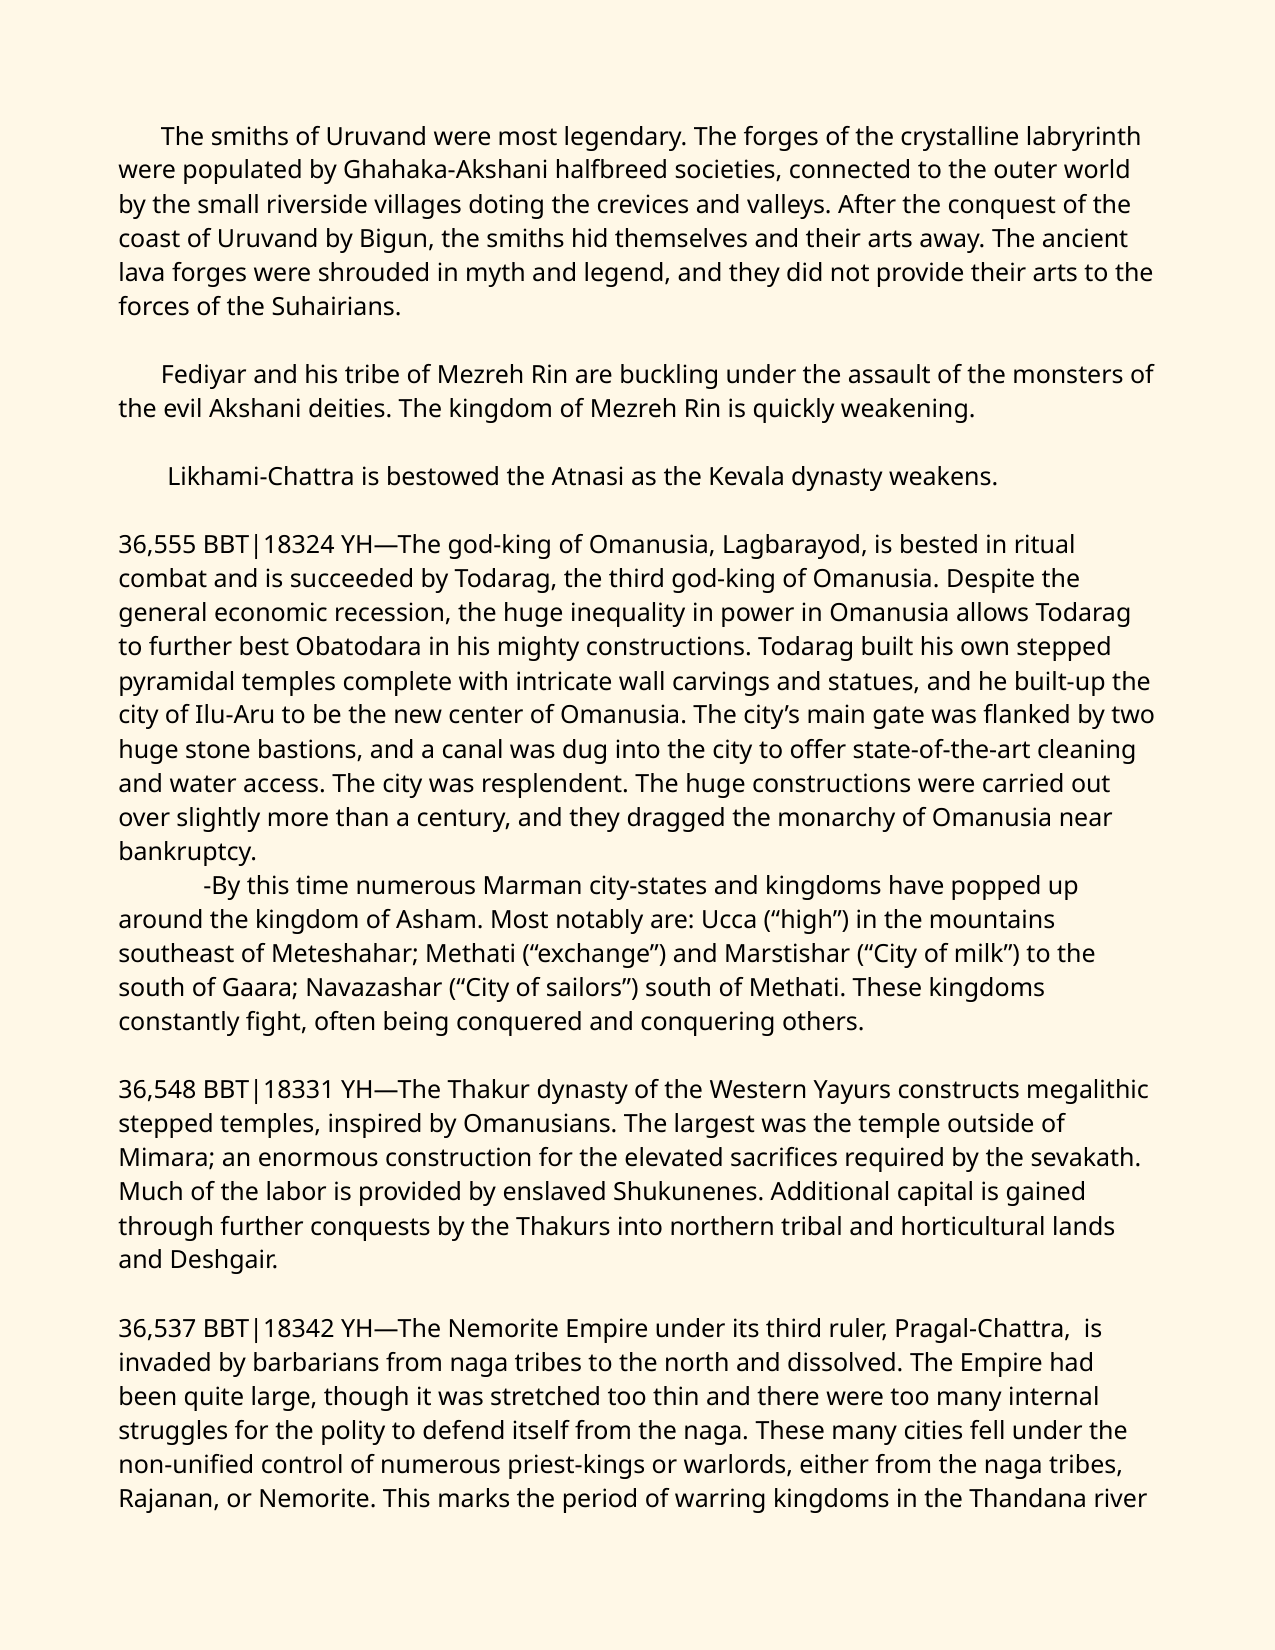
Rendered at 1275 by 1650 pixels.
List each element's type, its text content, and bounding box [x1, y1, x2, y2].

text 36,548 BBT|18331 YH—The Thakur dynasty of the Western Yayurs constructs megalithic stepped temples, inspired by Omanusians. The largest was the temple outside of Mimara; an enormous construction for the elevated sacrifices required by the sevakath. Much of the labor is provided by enslaved Shukunenes. Additional capital is gained through further conquests by the Thakurs into northern tribal and horticultural lands and Deshgair. [118, 1072, 1157, 1276]
text Likhami-Chattra is bestowed the Atnasi as the Kevala dynasty weakens. [118, 459, 1157, 493]
text Fediyar and his tribe of Mezreh Rin are buckling under the assault of the monsters of the evil Akshani deities. The kingdom of Mezreh Rin is quickly weakening. [118, 357, 1157, 425]
text -By this time numerous Marman city-states and kingdoms have popped up around the kingdom of Asham. Most notably are: Ucca (“high”) in the mountains southeast of Meteshahar; Methati (“exchange”) and Marstishar (“City of milk”) to the south of Gaara; Navazashar (“City of sailors”) south of Methati. These kingdoms constantly fight, often being conquered and conquering others. [118, 867, 1157, 1038]
text 36,555 BBT|18324 YH—The god-king of Omanusia, Lagbarayod, is bested in ritual combat and is succeeded by Todarag, the third god-king of Omanusia. Despite the general economic recession, the huge inequality in power in Omanusia allows Todarag to further best Obatodara in his mighty constructions. Todarag built his own stepped pyramidal temples complete with intricate wall carvings and statues, and he built-up the city of Ilu-Aru to be the new center of Omanusia. The city’s main gate was flanked by two huge stone bastions, and a canal was dug into the city to offer state-of-the-art cleaning and water access. The city was resplendent. The huge constructions were carried out over slightly more than a century, and they dragged the monarchy of Omanusia near bankruptcy. [118, 527, 1157, 867]
text 36,537 BBT|18342 YH—The Nemorite Empire under its third ruler, Pragal-Chattra, is invaded by barbarians from naga tribes to the north and dissolved. The Empire had been quite large, though it was stretched too thin and there were too many internal struggles for the polity to defend itself from the naga. These many cities fell under the non-unified control of numerous priest-kings or warlords, either from the naga tribes, Rajanan, or Nemorite. This marks the period of warring kingdoms in the Thandana river [118, 1310, 1157, 1515]
text The smiths of Uruvand were most legendary. The forges of the crystalline labryrinth were populated by Ghahaka-Akshani halfbreed societies, connected to the outer world by the small riverside villages doting the crevices and valleys. After the conquest of the coast of Uruvand by Bigun, the smiths hid themselves and their arts away. The ancient lava forges were shrouded in myth and legend, and they did not provide their arts to the forces of the Suhairians. [118, 118, 1157, 322]
